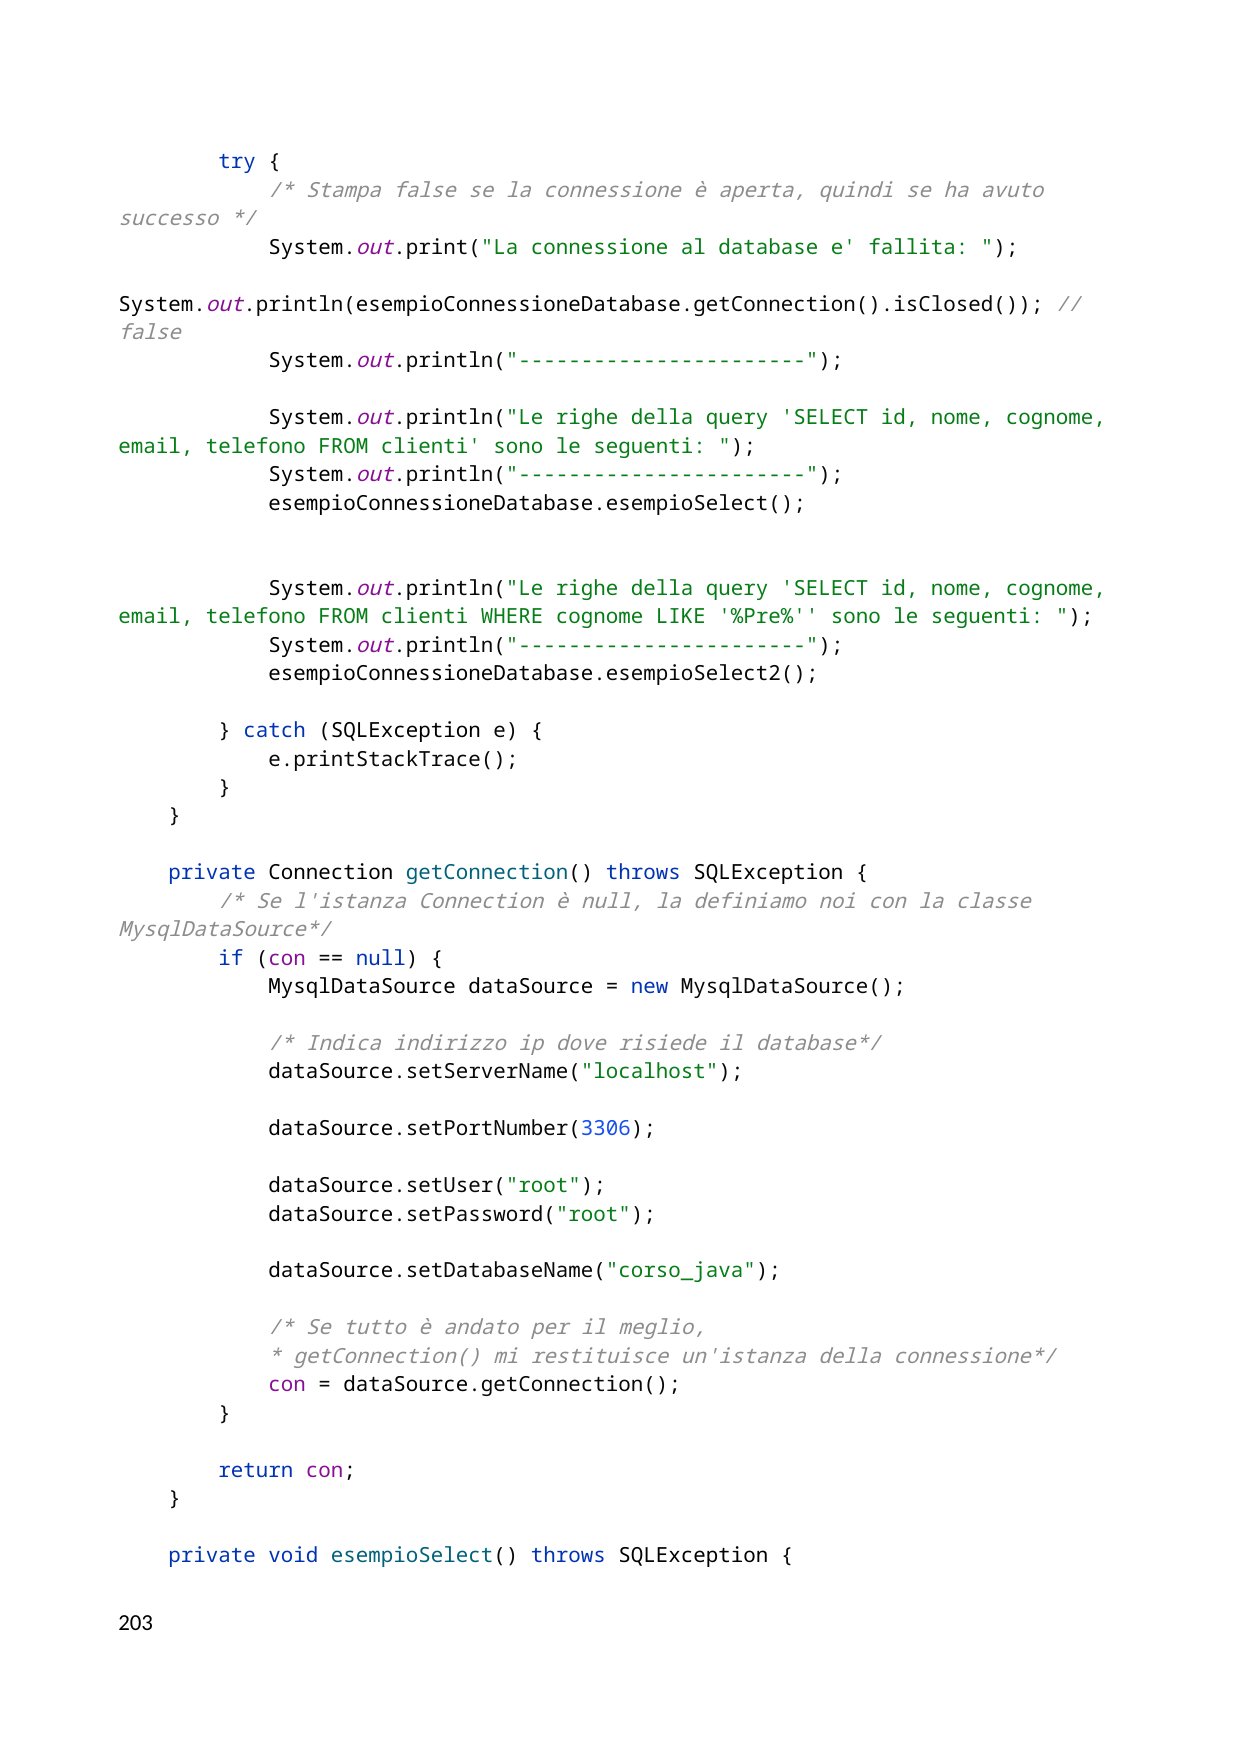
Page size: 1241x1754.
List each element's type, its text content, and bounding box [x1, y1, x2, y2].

text try { /* Stampa false se la connessione è aperta, quindi se ha avuto successo */ System.out.print("La connessione al database e' fallita: "); System.out.println(esempioConnessioneDatabase.getConnection().isClosed()); // false System.out.println("-----------------------"); System.out.println("Le righe della query 'SELECT id, nome, cognome, email, telefono FROM clienti' sono le seguenti: "); System.out.println("-----------------------"); esempioConnessioneDatabase.esempioSelect(); System.out.println("Le righe della query 'SELECT id, nome, cognome, email, telefono FROM clienti WHERE cognome LIKE '%Pre%'' sono le seguenti: "); System.out.println("-----------------------"); esempioConnessioneDatabase.esempioSelect2(); } catch (SQLException e) { e.printStackTrace(); } } private Connection getConnection() throws SQLException { /* Se l'istanza Connection è null, la definiamo noi con la classe MysqlDataSource*/ if (con == null) { MysqlDataSource dataSource = new MysqlDataSource(); /* Indica indirizzo ip dove risiede il database*/ dataSource.setServerName("localhost"); dataSource.setPortNumber(3306); dataSource.setUser("root"); dataSource.setPassword("root"); dataSource.setDatabaseName("corso_java"); /* Se tutto è andato per il meglio, * getConnection() mi restituisce un'istanza della connessione*/ con = dataSource.getConnection(); } return con; } private void esempioSelect() throws SQLException { [118, 118, 1122, 1568]
